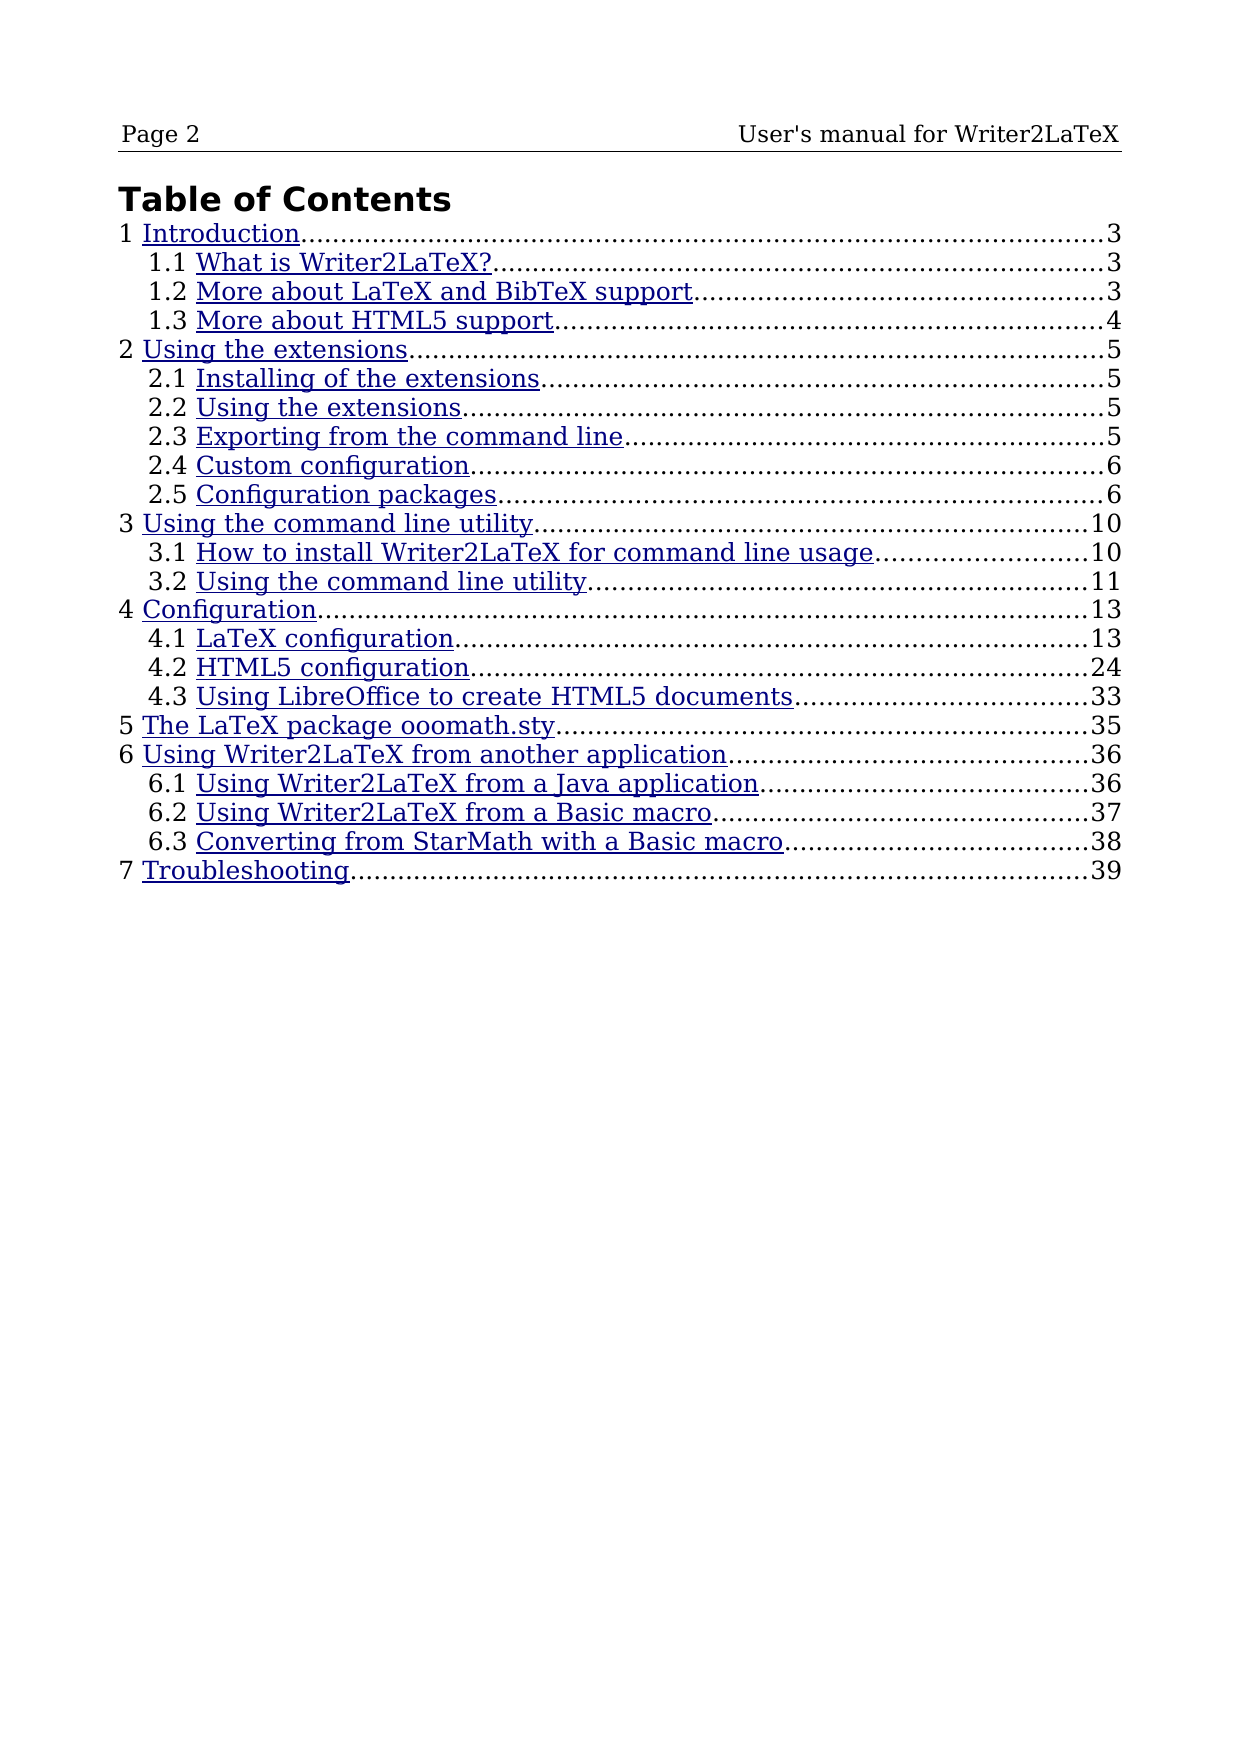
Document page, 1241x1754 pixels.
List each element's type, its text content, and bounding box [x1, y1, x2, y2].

text 1.1 What is Writer2LaTeX? 3 [148, 248, 1122, 277]
text 3.1 How to install Writer2LaTeX for command line usage 10 [148, 538, 1122, 567]
text 2.2 Using the extensions 5 [148, 393, 1122, 422]
text 6.2 Using Writer2LaTeX from a Basic macro 37 [148, 799, 1122, 828]
text 4.3 Using LibreOffice to create HTML5 documents 33 [148, 683, 1122, 712]
text 4.1 LaTeX configuration 13 [148, 625, 1122, 654]
text 1.3 More about HTML5 support 4 [148, 306, 1122, 335]
text 6.3 Converting from StarMath with a Basic macro 38 [148, 828, 1122, 857]
text 1.2 More about LaTeX and BibTeX support 3 [148, 277, 1122, 306]
subtitle Table of Contents [118, 181, 1122, 219]
text 4.2 HTML5 configuration 24 [148, 654, 1122, 683]
text 7 Troubleshooting 39 [118, 857, 1122, 886]
text 6 Using Writer2LaTeX from another application 36 [118, 741, 1122, 770]
text 2.4 Custom configuration 6 [148, 451, 1122, 480]
text 3 Using the command line utility 10 [118, 509, 1122, 538]
text 4 Configuration 13 [118, 596, 1122, 625]
text 2.5 Configuration packages 6 [148, 480, 1122, 509]
text 6.1 Using Writer2LaTeX from a Java application 36 [148, 770, 1122, 799]
text 2 Using the extensions 5 [118, 335, 1122, 364]
text 3.2 Using the command line utility 11 [148, 567, 1122, 596]
text 1 Introduction 3 [118, 219, 1122, 248]
text 2.3 Exporting from the command line 5 [148, 422, 1122, 451]
text 2.1 Installing of the extensions 5 [148, 364, 1122, 393]
text 5 The LaTeX package ooomath.sty 35 [118, 712, 1122, 741]
